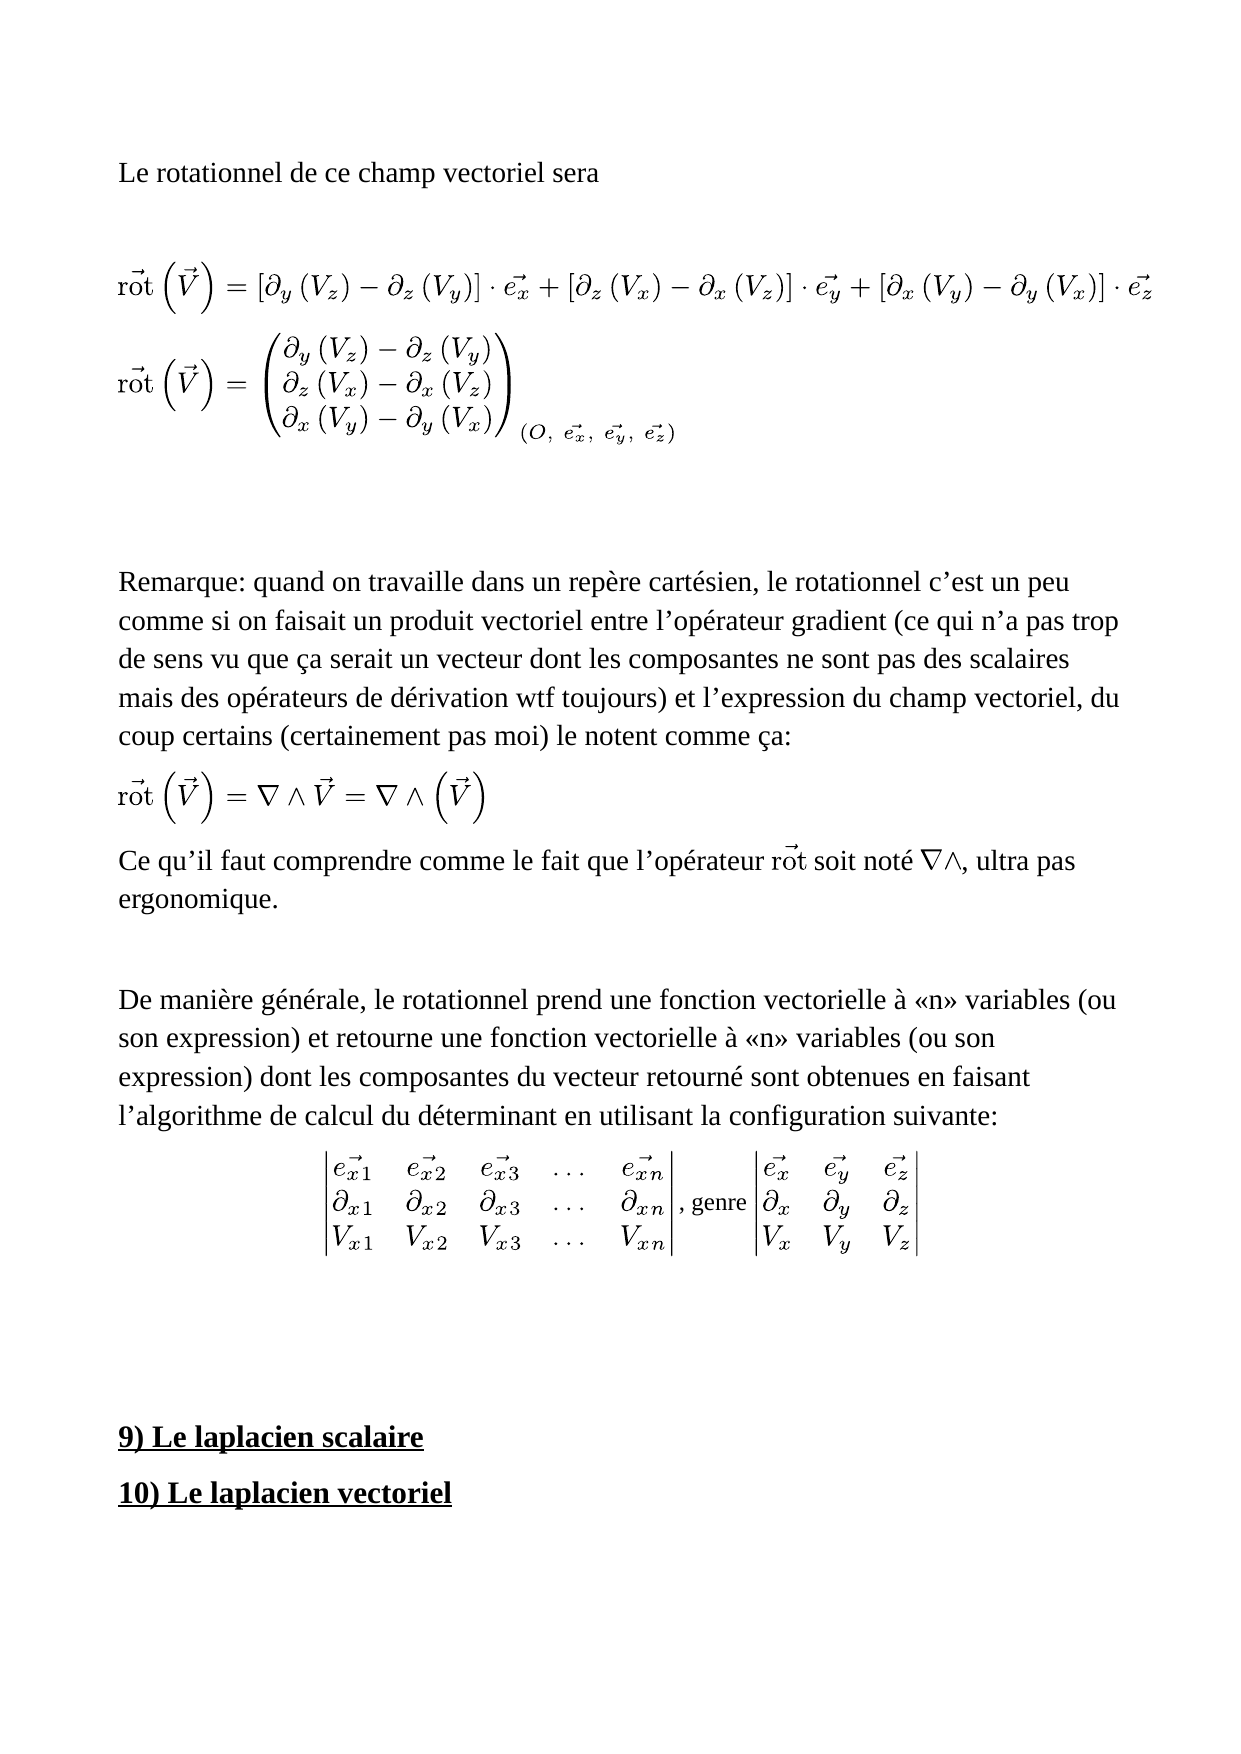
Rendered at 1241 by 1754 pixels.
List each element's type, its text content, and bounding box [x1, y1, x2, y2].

text Le rotationnel de ce champ vectoriel sera [118, 155, 1122, 189]
text 9) Le laplacien scalaire [118, 1418, 1122, 1454]
text , genre [673, 1151, 755, 1256]
text [918, 1151, 1122, 1256]
text [118, 1151, 325, 1256]
text Ce qu’il faut comprendre comme le fait que l’opérateur soit noté , ultra pas ergonomique. [118, 843, 1122, 915]
text 10) Le laplacien vectoriel [118, 1474, 1122, 1510]
text Remarque: quand on travaille dans un repère cartésien, le rotationnel c’est un peu comme si on faisait un produit vectoriel entre l’opérateur gradient (ce qui n’a pas trop de sens vu que ça serait un vecteur dont les composantes ne sont pas des scalaires mais des opérateurs de dérivation wtf toujours) et l’expression du champ vectoriel, du coup certains (certainement pas moi) le notent comme ça: [118, 564, 1122, 752]
text De manière générale, le rotationnel prend une fonction vectorielle à «n» variables (ou son expression) et retourne une fonction vectorielle à «n» variables (ou son expression) dont les composantes du vecteur retourné sont obtenues en faisant l’algorithme de calcul du déterminant en utilisant la configuration suivante: [118, 982, 1122, 1131]
